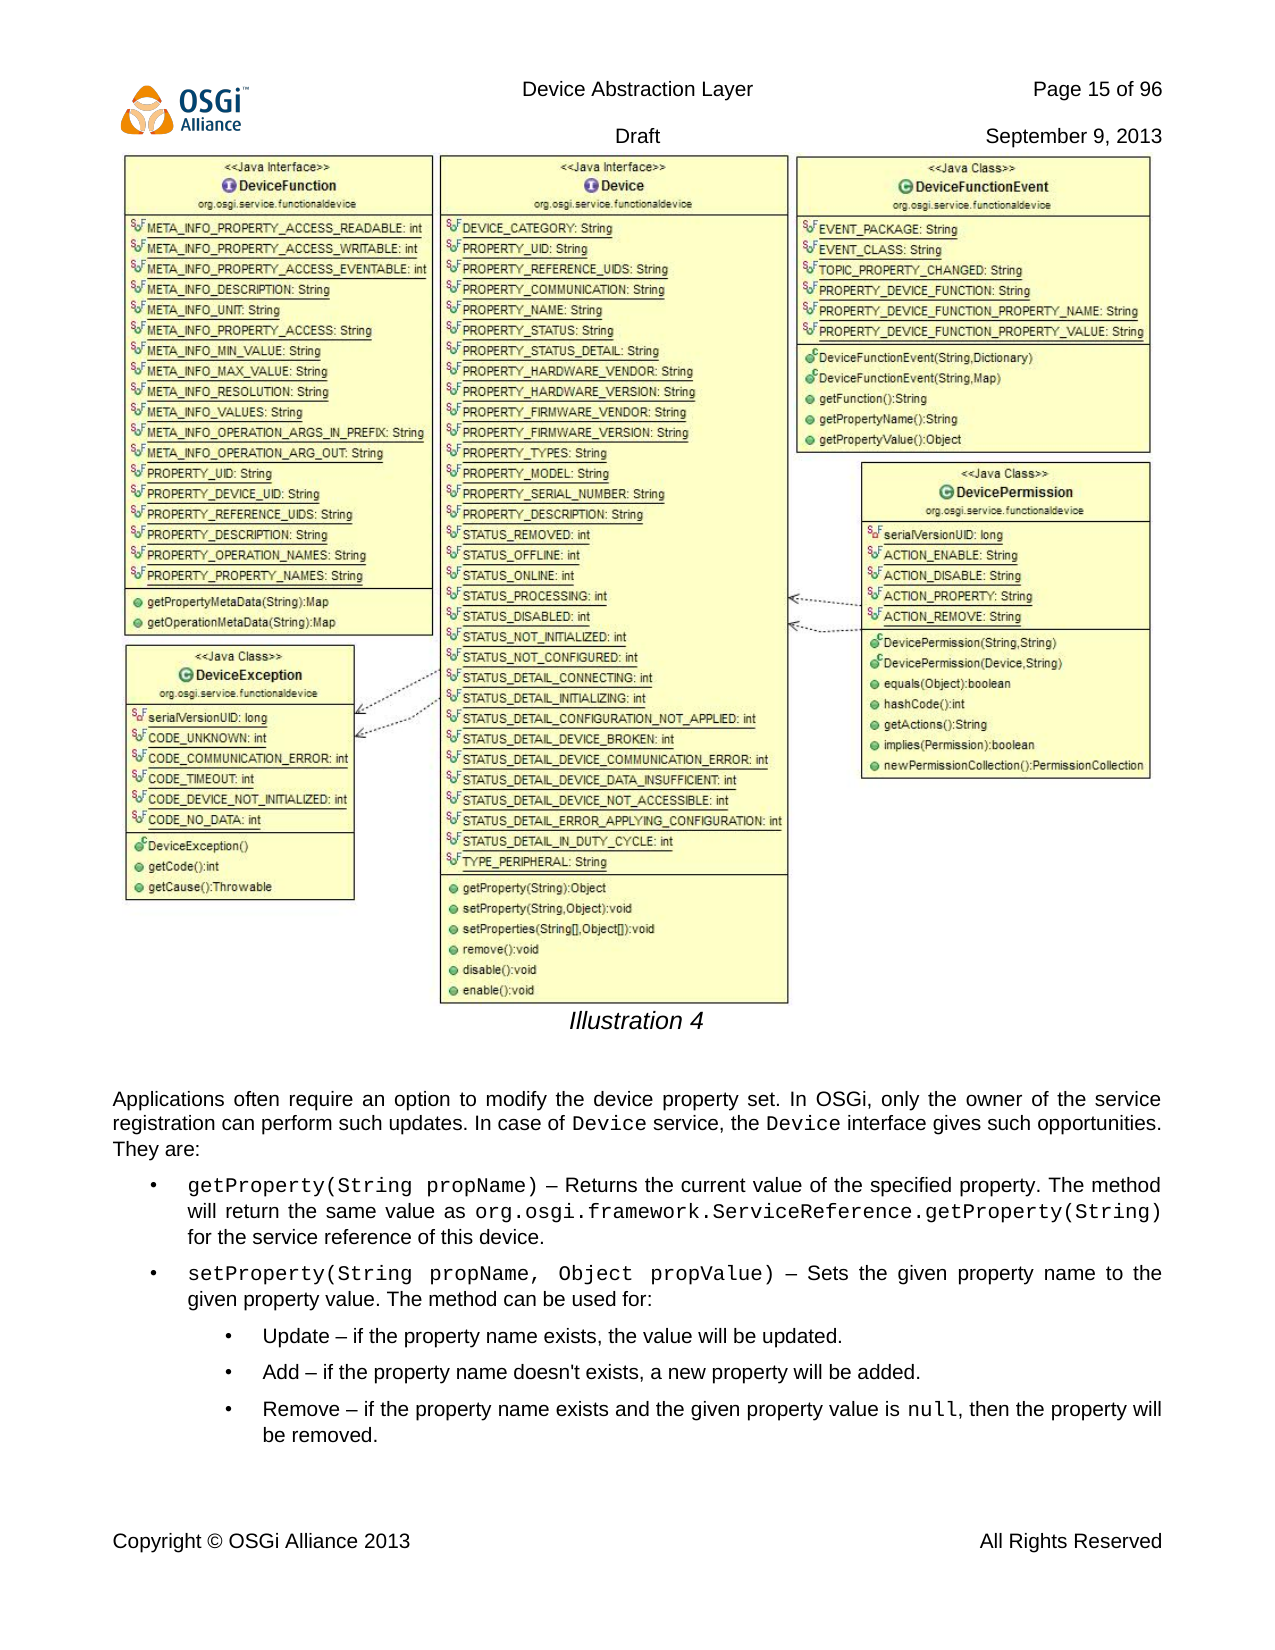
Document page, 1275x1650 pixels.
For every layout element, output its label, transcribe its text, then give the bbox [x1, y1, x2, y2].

text Applications often require an option to modify the device property set. In OSGi, only the owner of the service registration can perform such updates. In case of Device service, the Device interface gives such opportunities. They are: [112, 1007, 1162, 1161]
list Remove – if the property name exists and the given property value is null, then the property will be removed. [225, 1397, 1162, 1446]
picture [113, 78, 257, 142]
picture [121, 152, 1154, 1007]
list setProperty(String propName, Object propValue) – Sets the given property name to the given property value. The method can be used for: [150, 1261, 1162, 1311]
list Update – if the property name exists, the value will be updated. [225, 1323, 1162, 1348]
list Add – if the property name doesn't exists, a new property will be added. [225, 1360, 1162, 1384]
list getProperty(String propName) – Returns the current value of the specified property. The method will return the same value as org.osgi.framework.ServiceReference.getProperty(String) for the service reference of this device. [150, 1173, 1162, 1249]
text Illustration 4 [122, 1007, 1153, 1035]
